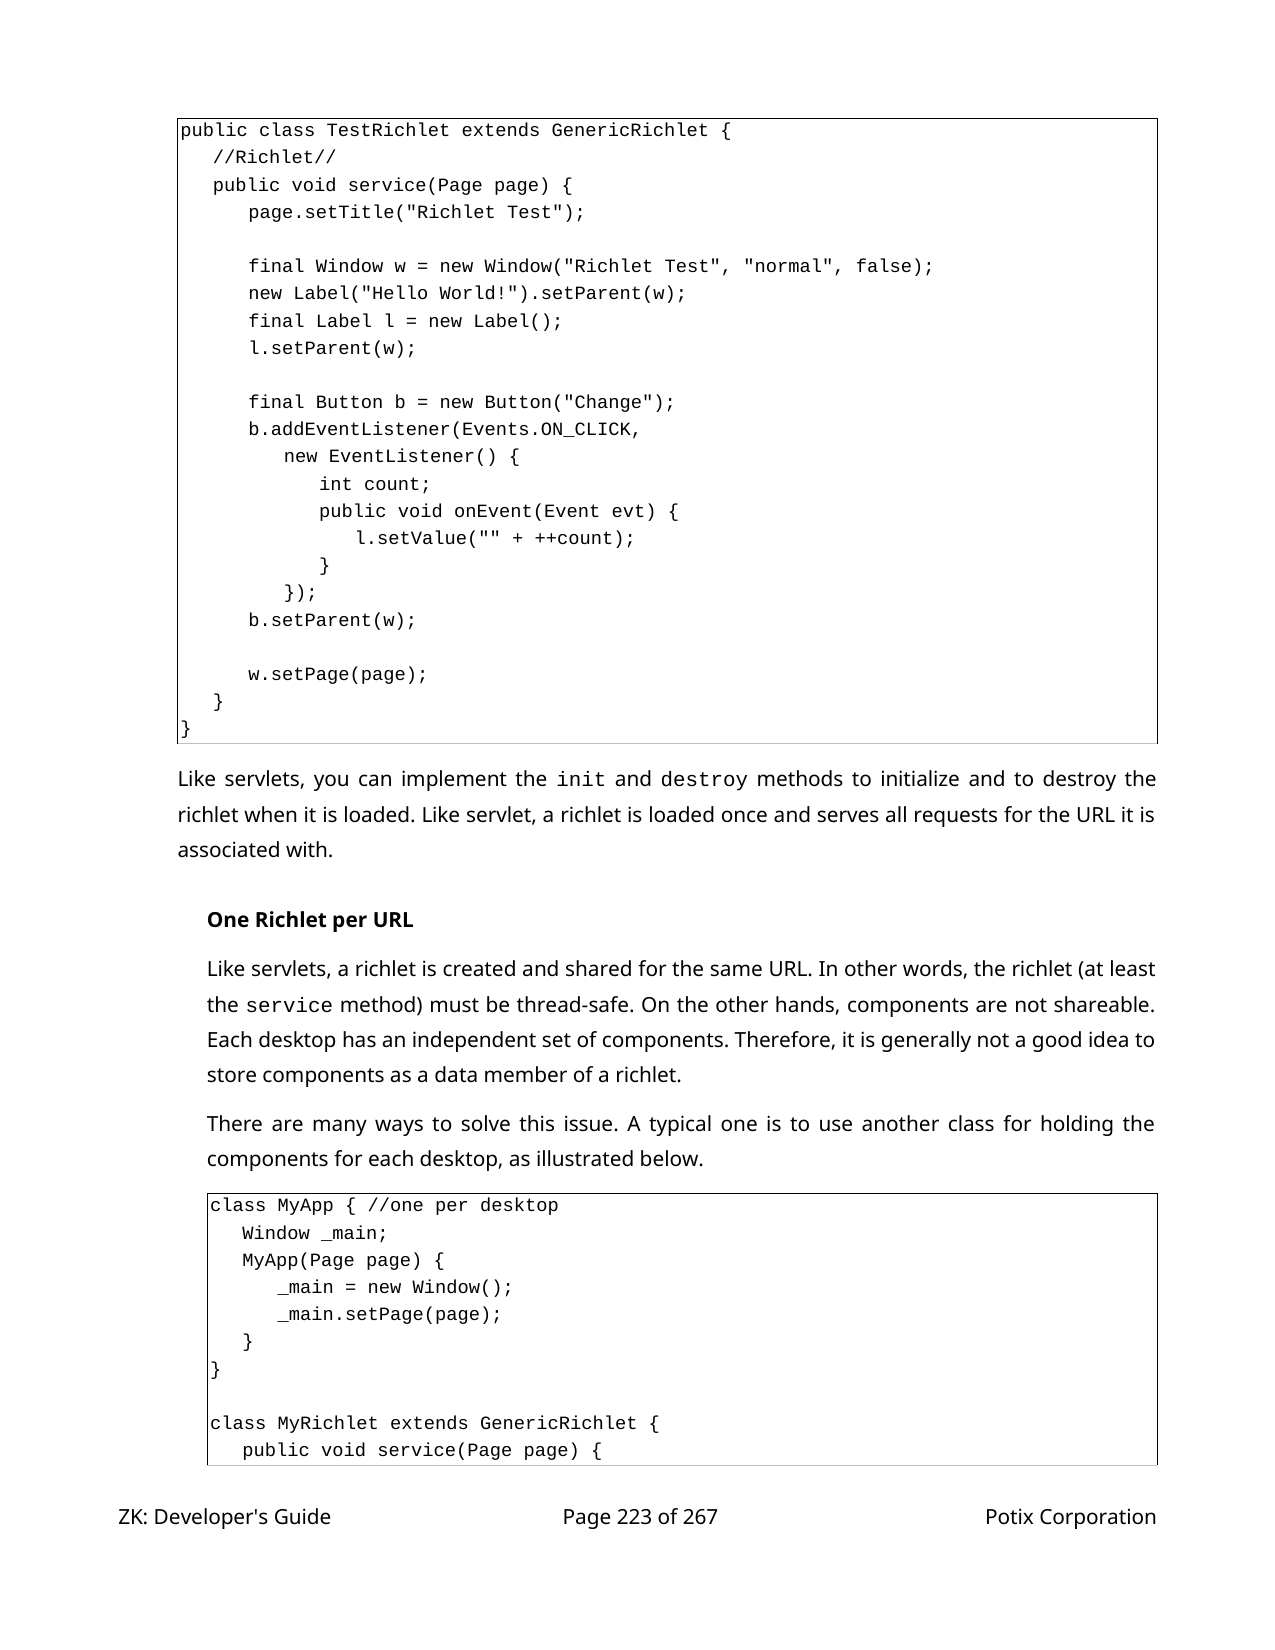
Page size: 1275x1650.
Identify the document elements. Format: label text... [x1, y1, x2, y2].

text } [178, 716, 1157, 743]
subtitle One Richlet per URL [207, 906, 1157, 934]
text public void onEvent(Event evt) { [178, 499, 1157, 523]
text Window _main; [208, 1221, 1157, 1245]
text There are many ways to solve this issue. A typical one is to use another class for holding the components for each desktop, as illustrated below. [207, 1109, 1157, 1173]
text final Button b = new Button("Change"); [178, 390, 1157, 414]
text new Label("Hello World!").setParent(w); [178, 281, 1157, 306]
text w.setPage(page); [178, 662, 1157, 686]
text } [208, 1329, 1157, 1353]
text MyApp(Page page) { [208, 1248, 1157, 1272]
text class MyRichlet extends GenericRichlet { [208, 1411, 1157, 1435]
text }); [178, 580, 1157, 604]
text page.setTitle("Richlet Test"); [178, 200, 1157, 224]
text Like servlets, you can implement the init and destroy methods to initialize and to destroy the richlet when it is loaded. Like servlet, a richlet is loaded once and serves all requests for the URL it is associated with. [177, 764, 1157, 863]
text _main.setPage(page); [208, 1302, 1157, 1326]
text final Window w = new Window("Richlet Test", "normal", false); [178, 254, 1157, 278]
text public void service(Page page) { [178, 172, 1157, 197]
text b.setParent(w); [178, 607, 1157, 632]
text l.setValue("" + ++count); [178, 526, 1157, 550]
text int count; [178, 472, 1157, 496]
text new EventListener() { [178, 444, 1157, 469]
text class MyApp { //one per desktop [208, 1194, 1157, 1218]
text public void service(Page page) { [208, 1438, 1157, 1465]
text Like servlets, a richlet is created and shared for the same URL. In other words, the richlet (at least the service method) must be thread-safe. On the other hands, components are not shareable. Each desktop has an independent set of components. Therefore, it is generally not a good idea to store components as a data member of a richlet. [207, 954, 1157, 1089]
text b.addEventListener(Events.ON_CLICK, [178, 417, 1157, 441]
text public class TestRichlet extends GenericRichlet { [178, 119, 1157, 142]
text } [178, 689, 1157, 713]
text final Label l = new Label(); [178, 308, 1157, 333]
text } [178, 553, 1157, 577]
text l.setParent(w); [178, 336, 1157, 360]
text } [208, 1356, 1157, 1381]
text _main = new Window(); [208, 1275, 1157, 1299]
text //Richlet// [178, 145, 1157, 169]
